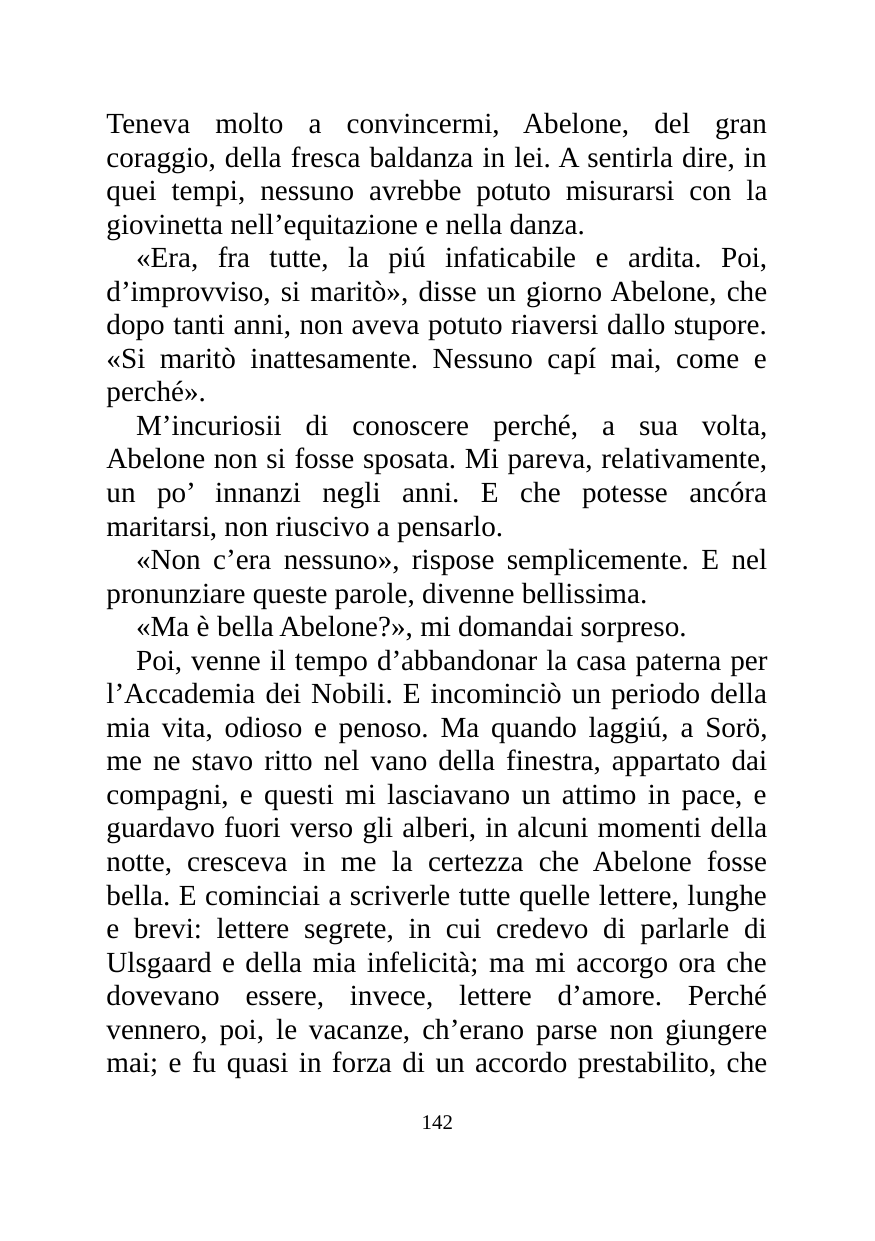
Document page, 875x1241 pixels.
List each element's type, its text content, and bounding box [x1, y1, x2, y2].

text «Era, fra tutte, la piú infaticabile e ardita. Poi, d’improvviso, si maritò», disse un giorno Abelone, che dopo tanti anni, non aveva potuto riaversi dallo stupore. «Si maritò inattesamente. Nessuno capí mai, come e perché». [106, 240, 768, 408]
text «Non c’era nessuno», rispose semplicemente. E nel pronunziare queste parole, divenne bellissima. [106, 542, 768, 609]
text «Ma è bella Abelone?», mi domandai sorpreso. [106, 609, 768, 643]
text M’incuriosii di conoscere perché, a sua volta, Abelone non si fosse sposata. Mi pareva, relativamente, un po’ innanzi negli anni. E che potesse ancóra maritarsi, non riuscivo a pensarlo. [106, 408, 768, 542]
text Poi, venne il tempo d’abbandonar la casa paterna per l’Accademia dei Nobili. E incominciò un periodo della mia vita, odioso e penoso. Ma quando laggiú, a Sorö, me ne stavo ritto nel vano della finestra, appartato dai compagni, e questi mi lasciavano un attimo in pace, e guardavo fuori verso gli alberi, in alcuni momenti della notte, cresceva in me la certezza che Abelone fosse bella. E cominciai a scriverle tutte quelle lettere, lunghe e brevi: lettere segrete, in cui credevo di parlarle di Ulsgaard e della mia infelicità; ma mi accorgo ora che dovevano essere, invece, lettere d’amore. Perché vennero, poi, le vacanze, ch’erano parse non giungere mai; e fu quasi in forza di un accordo prestabilito, che [106, 643, 768, 1079]
text Teneva molto a convincermi, Abelone, del gran coraggio, della fresca baldanza in lei. A sentirla dire, in quei tempi, nessuno avrebbe potuto misurarsi con la giovinetta nell’equitazione e nella danza. [106, 106, 768, 240]
